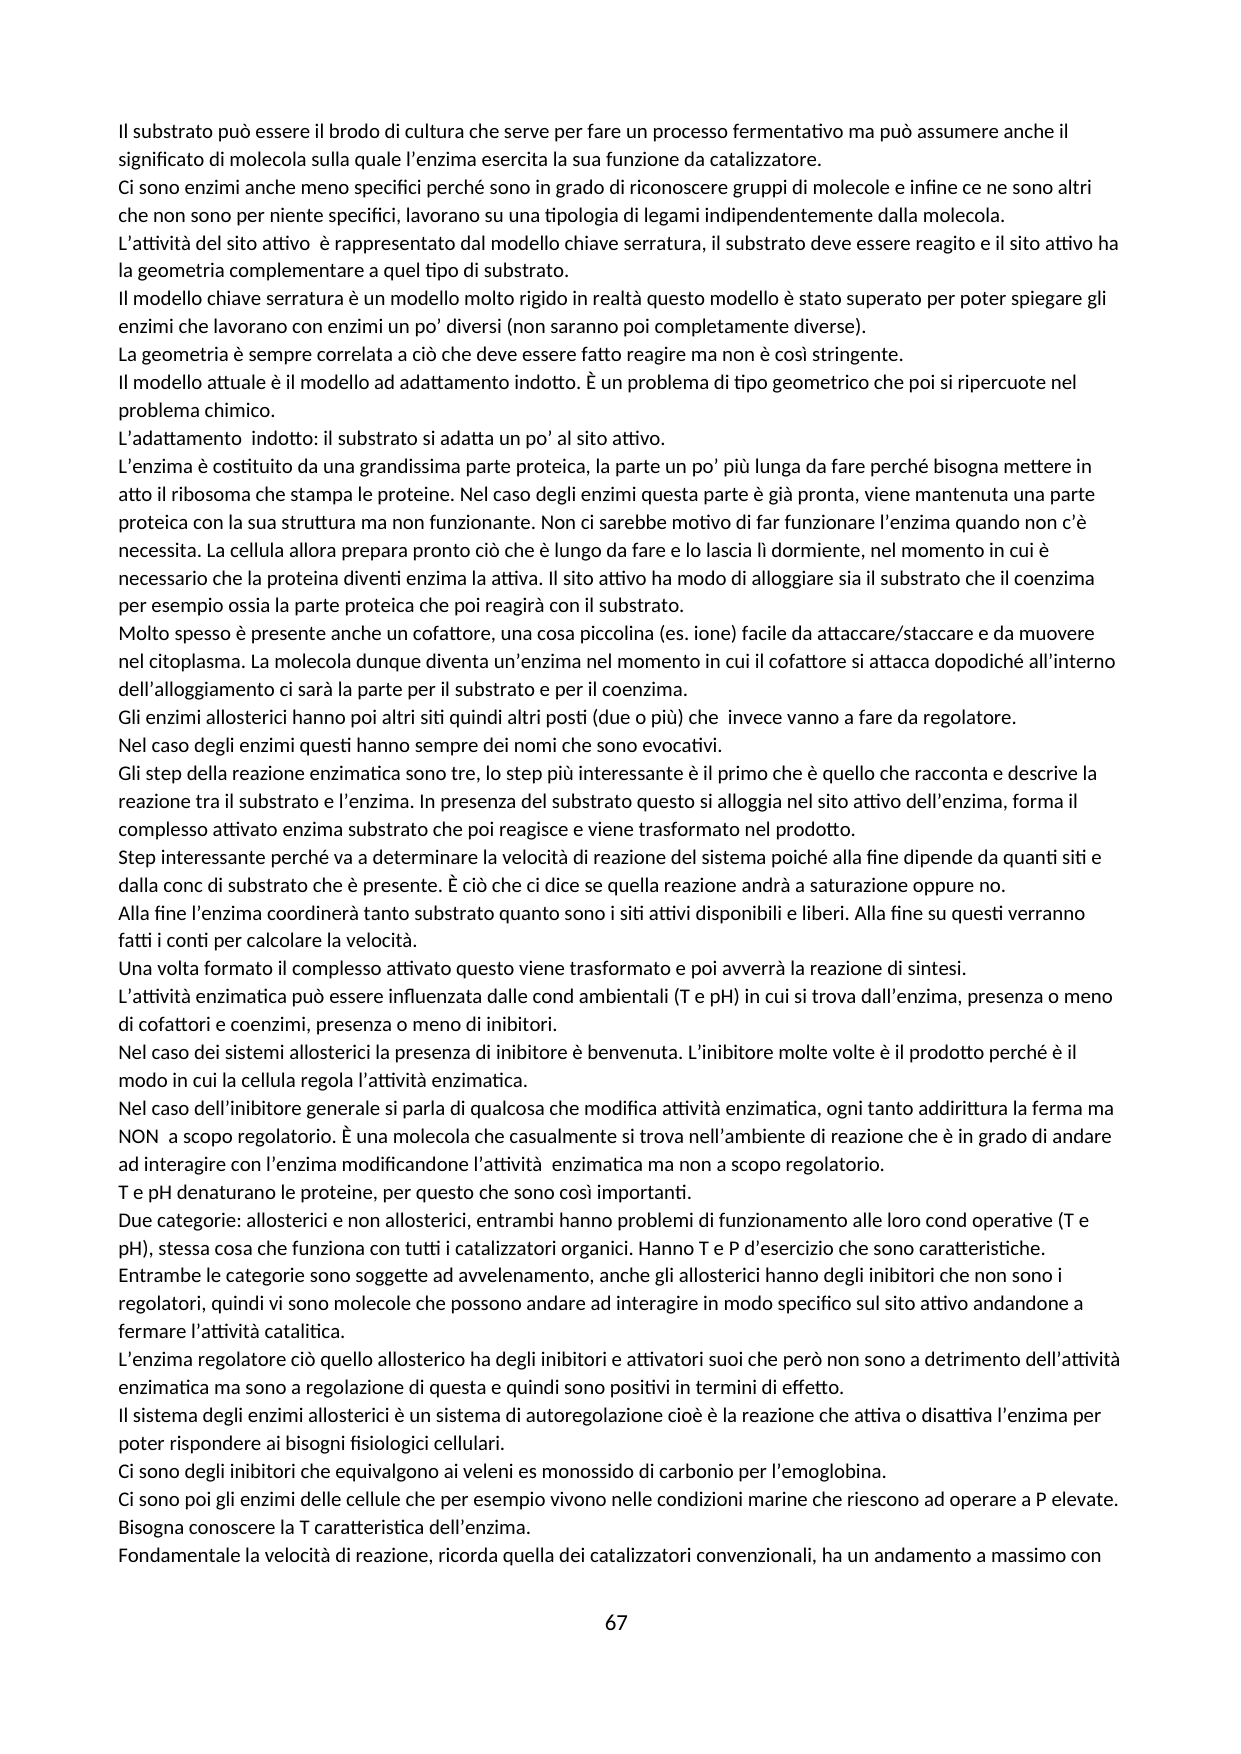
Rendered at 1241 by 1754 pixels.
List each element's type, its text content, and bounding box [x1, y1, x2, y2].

text Il substrato può essere il brodo di cultura che serve per fare un processo fermentativo ma può assumere anche il significato di molecola sulla quale l’enzima esercita la sua funzione da catalizzatore. Ci sono enzimi anche meno specifici perché sono in grado di riconoscere gruppi di molecole e infine ce ne sono altri che non sono per niente specifici, lavorano su una tipologia di legami indipendentemente dalla molecola. L’attività del sito attivo è rappresentato dal modello chiave serratura, il substrato deve essere reagito e il sito attivo ha la geometria complementare a quel tipo di substrato. Il modello chiave serratura è un modello molto rigido in realtà questo modello è stato superato per poter spiegare gli enzimi che lavorano con enzimi un po’ diversi (non saranno poi completamente diverse). La geometria è sempre correlata a ciò che deve essere fatto reagire ma non è così stringente. Il modello attuale è il modello ad adattamento indotto. È un problema di tipo geometrico che poi si ripercuote nel problema chimico. L’adattamento indotto: il substrato si adatta un po’ al sito attivo. L’enzima è costituito da una grandissima parte proteica, la parte un po’ più lunga da fare perché bisogna mettere in atto il ribosoma che stampa le proteine. Nel caso degli enzimi questa parte è già pronta, viene mantenuta una parte proteica con la sua struttura ma non funzionante. Non ci sarebbe motivo di far funzionare l’enzima quando non c’è necessita. La cellula allora prepara pronto ciò che è lungo da fare e lo lascia lì dormiente, nel momento in cui è necessario che la proteina diventi enzima la attiva. Il sito attivo ha modo di alloggiare sia il substrato che il coenzima per esempio ossia la parte proteica che poi reagirà con il substrato. Molto spesso è presente anche un cofattore, una cosa piccolina (es. ione) facile da attaccare/staccare e da muovere nel citoplasma. La molecola dunque diventa un’enzima nel momento in cui il cofattore si attacca dopodiché all’interno dell’alloggiamento ci sarà la parte per il substrato e per il coenzima. Gli enzimi allosterici hanno poi altri siti quindi altri posti (due o più) che invece vanno a fare da regolatore. Nel caso degli enzimi questi hanno sempre dei nomi che sono evocativi. Gli step della reazione enzimatica sono tre, lo step più interessante è il primo che è quello che racconta e descrive la reazione tra il substrato e l’enzima. In presenza del substrato questo si alloggia nel sito attivo dell’enzima, forma il complesso attivato enzima substrato che poi reagisce e viene trasformato nel prodotto. Step interessante perché va a determinare la velocità di reazione del sistema poiché alla fine dipende da quanti siti e dalla conc di substrato che è presente. È ciò che ci dice se quella reazione andrà a saturazione oppure no. Alla fine l’enzima coordinerà tanto substrato quanto sono i siti attivi disponibili e liberi. Alla fine su questi verranno fatti i conti per calcolare la velocità. Una volta formato il complesso attivato questo viene trasformato e poi avverrà la reazione di sintesi. L’attività enzimatica può essere influenzata dalle cond ambientali (T e pH) in cui si trova dall’enzima, presenza o meno di cofattori e coenzimi, presenza o meno di inibitori. Nel caso dei sistemi allosterici la presenza di inibitore è benvenuta. L’inibitore molte volte è il prodotto perché è il modo in cui la cellula regola l’attività enzimatica. Nel caso dell’inibitore generale si parla di qualcosa che modifica attività enzimatica, ogni tanto addirittura la ferma ma NON a scopo regolatorio. È una molecola che casualmente si trova nell’ambiente di reazione che è in grado di andare ad interagire con l’enzima modificandone l’attività enzimatica ma non a scopo regolatorio. T e pH denaturano le proteine, per questo che sono così importanti. Due categorie: allosterici e non allosterici, entrambi hanno problemi di funzionamento alle loro cond operative (T e pH), stessa cosa che funziona con tutti i catalizzatori organici. Hanno T e P d’esercizio che sono caratteristiche. Entrambe le categorie sono soggette ad avvelenamento, anche gli allosterici hanno degli inibitori che non sono i regolatori, quindi vi sono molecole che possono andare ad interagire in modo specifico sul sito attivo andandone a fermare l’attività catalitica. L’enzima regolatore ciò quello allosterico ha degli inibitori e attivatori suoi che però non sono a detrimento dell’attività enzimatica ma sono a regolazione di questa e quindi sono positivi in termini di effetto. Il sistema degli enzimi allosterici è un sistema di autoregolazione cioè è la reazione che attiva o disattiva l’enzima per poter rispondere ai bisogni fisiologici cellulari. Ci sono degli inibitori che equivalgono ai veleni es monossido di carbonio per l’emoglobina. Ci sono poi gli enzimi delle cellule che per esempio vivono nelle condizioni marine che riescono ad operare a P elevate. Bisogna conoscere la T caratteristica dell’enzima. Fondamentale la velocità di reazione, ricorda quella dei catalizzatori convenzionali, ha un andamento a massimo con [118, 118, 1124, 1567]
